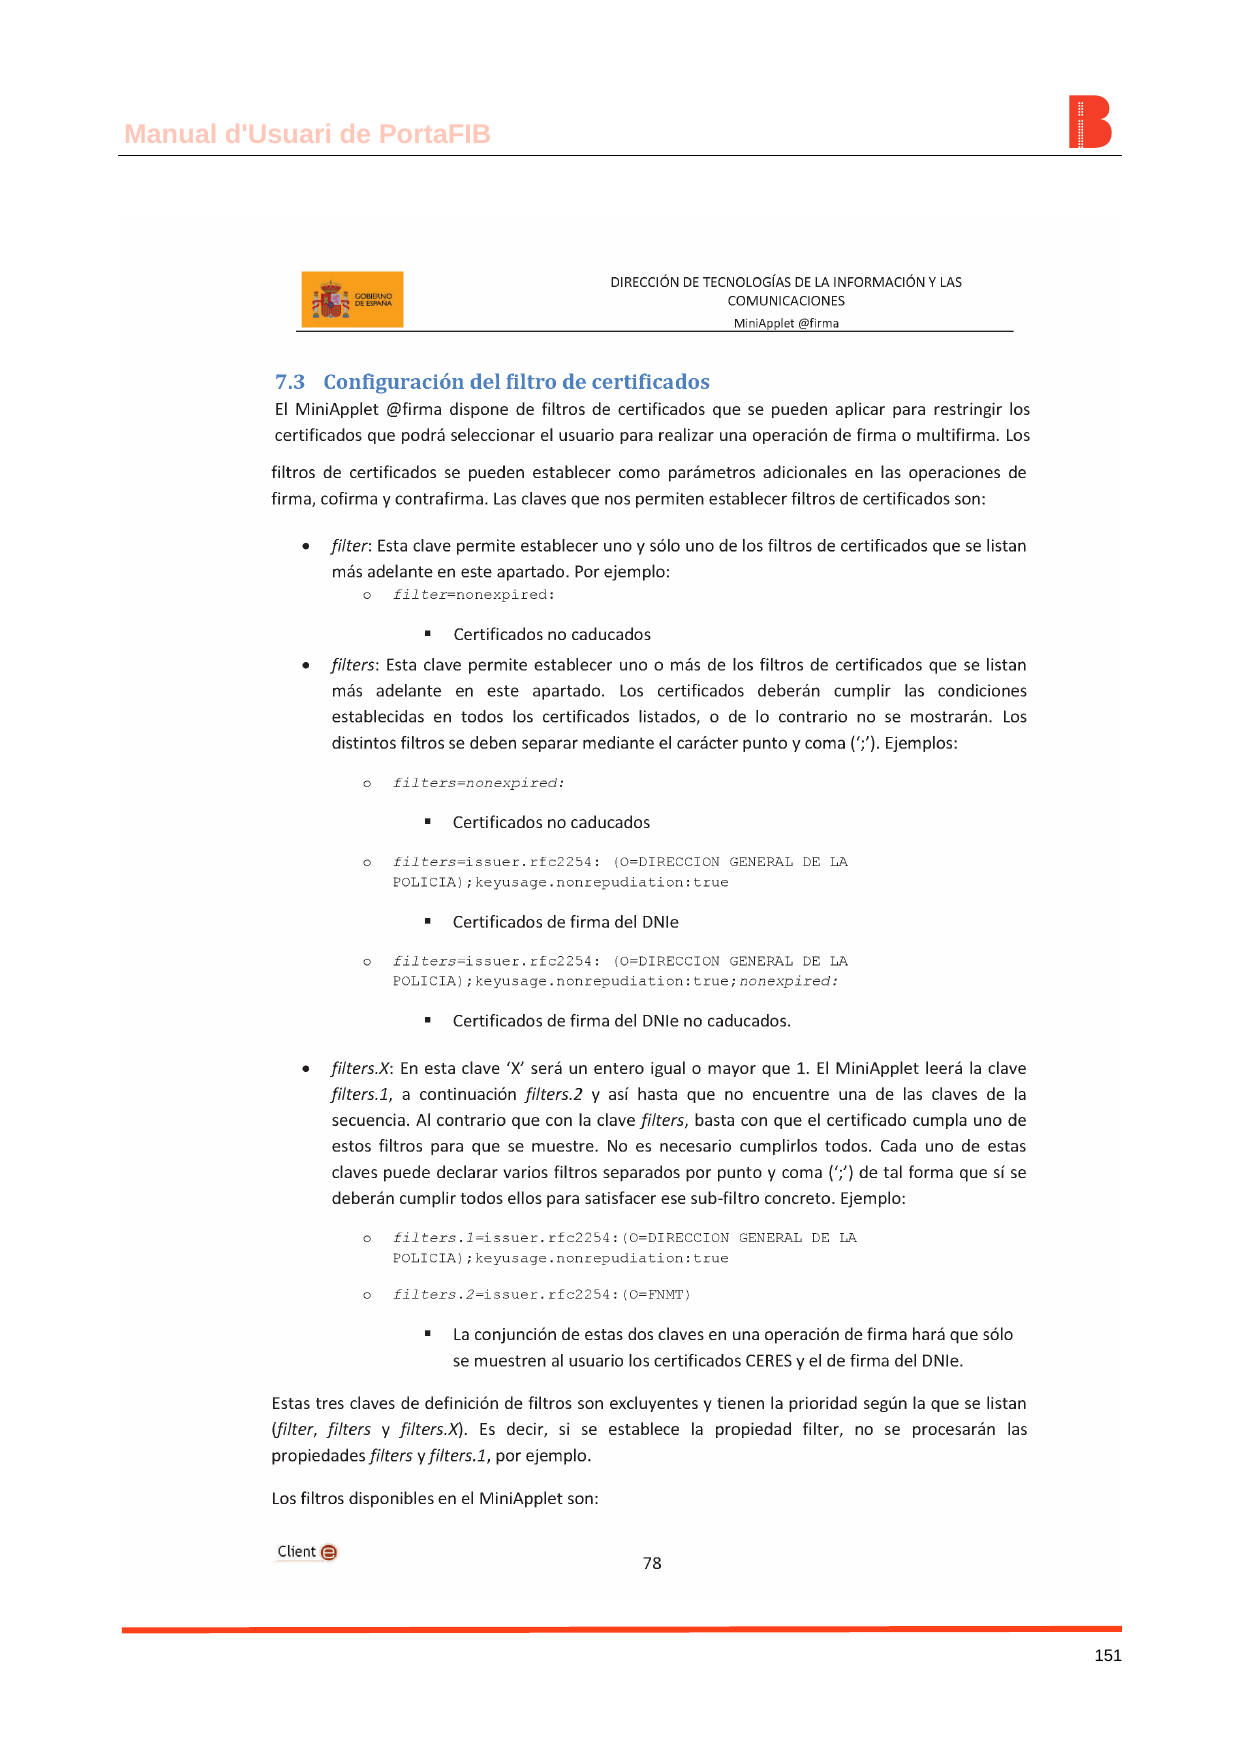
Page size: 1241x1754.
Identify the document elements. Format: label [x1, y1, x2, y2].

picture [118, 215, 1123, 1598]
picture [1063, 94, 1117, 150]
